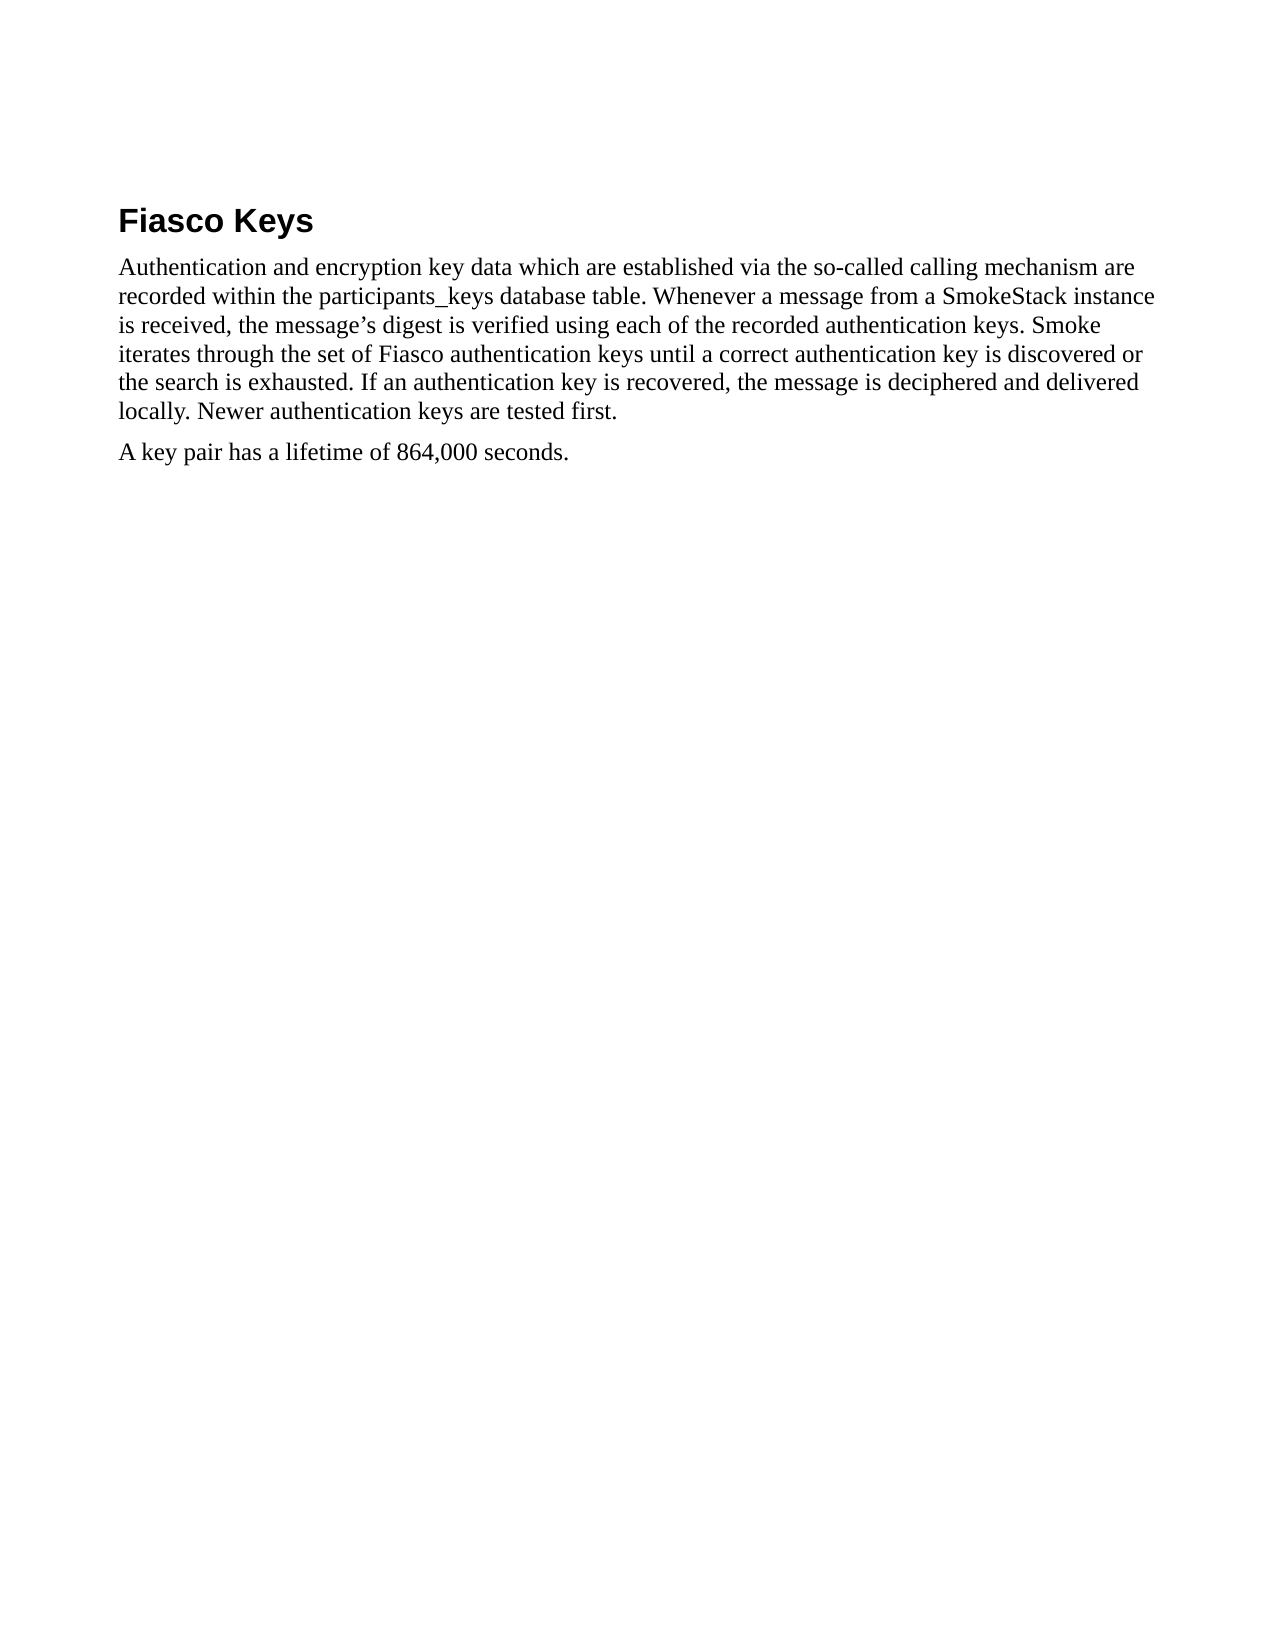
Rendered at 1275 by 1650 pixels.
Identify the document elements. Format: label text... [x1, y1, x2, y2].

text Authentication and encryption key data which are established via the so-called calling mechanism are recorded within the participants_keys database table. Whenever a message from a SmokeStack instance is received, the message’s digest is verified using each of the recorded authentication keys. Smoke iterates through the set of Fiasco authentication keys until a correct authentication key is discovered or the search is exhausted. If an authentication key is recovered, the message is deciphered and delivered locally. Newer authentication keys are tested first. [118, 252, 1157, 425]
text A key pair has a lifetime of 864,000 seconds. [118, 437, 1157, 466]
subtitle Fiasco Keys [118, 201, 1157, 240]
